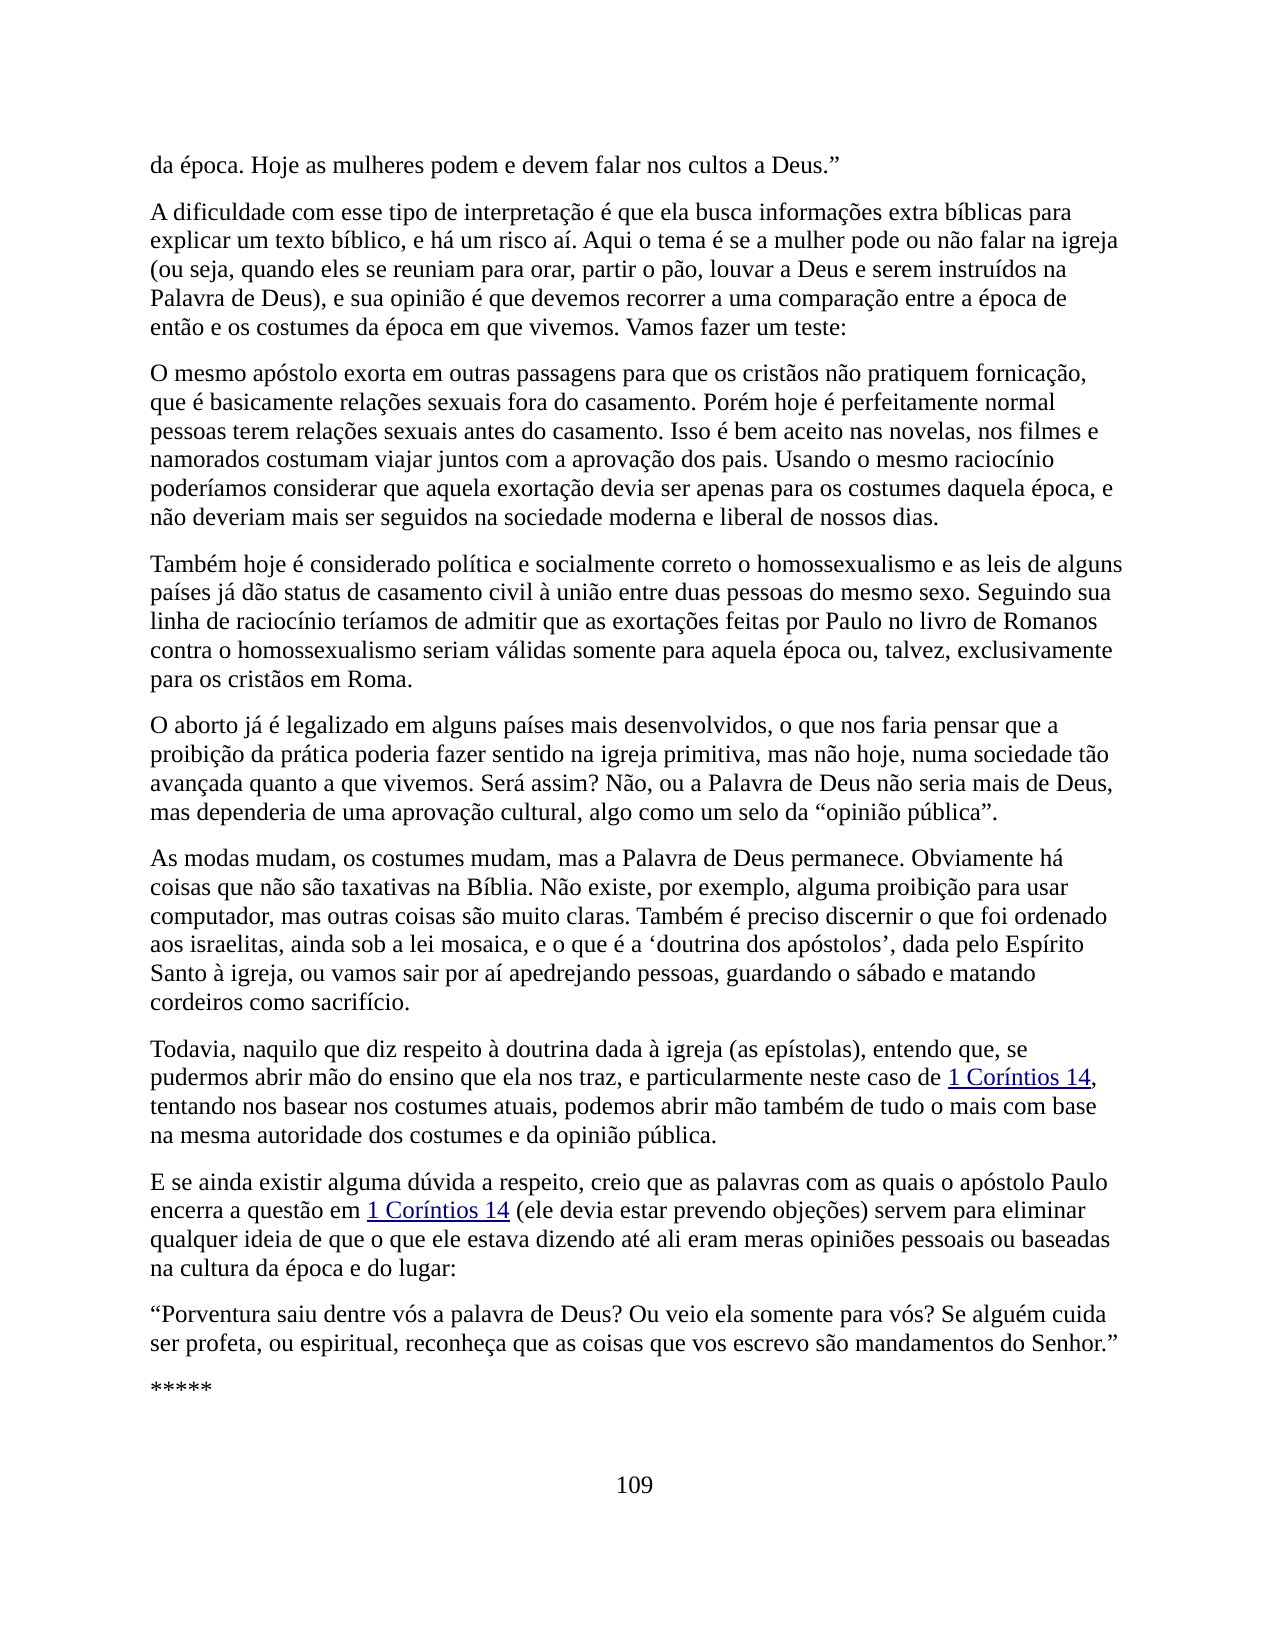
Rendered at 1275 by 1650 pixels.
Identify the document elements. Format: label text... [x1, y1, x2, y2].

text da época. Hoje as mulheres podem e devem falar nos cultos a Deus.” [150, 150, 1125, 179]
text Todavia, naquilo que diz respeito à doutrina dada à igreja (as epístolas), entendo que, se pudermos abrir mão do ensino que ela nos traz, e particularmente neste caso de 1 Coríntios 14, tentando nos basear nos costumes atuais, podemos abrir mão também de tudo o mais com base na mesma autoridade dos costumes e da opinião pública. [150, 1034, 1125, 1149]
text A dificuldade com esse tipo de interpretação é que ela busca informações extra bíblicas para explicar um texto bíblico, e há um risco aí. Aqui o tema é se a mulher pode ou não falar na igreja (ou seja, quando eles se reuniam para orar, partir o pão, louvar a Deus e serem instruídos na Palavra de Deus), e sua opinião é que devemos recorrer a uma comparação entre a época de então e os costumes da época em que vivemos. Vamos fazer um teste: [150, 197, 1125, 340]
text O mesmo apóstolo exorta em outras passagens para que os cristãos não pratiquem fornicação, que é basicamente relações sexuais fora do casamento. Porém hoje é perfeitamente normal pessoas terem relações sexuais antes do casamento. Isso é bem aceito nas novelas, nos filmes e namorados costumam viajar juntos com a aprovação dos pais. Usando o mesmo raciocínio poderíamos considerar que aquela exortação devia ser apenas para os costumes daquela época, e não deveriam mais ser seguidos na sociedade moderna e liberal de nossos dias. [150, 358, 1125, 531]
text As modas mudam, os costumes mudam, mas a Palavra de Deus permanece. Obviamente há coisas que não são taxativas na Bíblia. Não existe, por exemplo, alguma proibição para usar computador, mas outras coisas são muito claras. Também é preciso discernir o que foi ordenado aos israelitas, ainda sob a lei mosaica, e o que é a ‘doutrina dos apóstolos’, dada pelo Espírito Santo à igreja, ou vamos sair por aí apedrejando pessoas, guardando o sábado e matando cordeiros como sacrifício. [150, 843, 1125, 1016]
text “Porventura saiu dentre vós a palavra de Deus? Ou veio ela somente para vós? Se alguém cuida ser profeta, ou espiritual, reconheça que as coisas que vos escrevo são mandamentos do Senhor.” [150, 1299, 1125, 1357]
text ***** [150, 1375, 1125, 1404]
text O aborto já é legalizado em alguns países mais desenvolvidos, o que nos faria pensar que a proibição da prática poderia fazer sentido na igreja primitiva, mas não hoje, numa sociedade tão avançada quanto a que vivemos. Será assim? Não, ou a Palavra de Deus não seria mais de Deus, mas dependeria de uma aprovação cultural, algo como um selo da “opinião pública”. [150, 710, 1125, 825]
text Também hoje é considerado política e socialmente correto o homossexualismo e as leis de alguns países já dão status de casamento civil à união entre duas pessoas do mesmo sexo. Seguindo sua linha de raciocínio teríamos de admitir que as exortações feitas por Paulo no livro de Romanos contra o homossexualismo seriam válidas somente para aquela época ou, talvez, exclusivamente para os cristãos em Roma. [150, 549, 1125, 692]
text E se ainda existir alguma dúvida a respeito, creio que as palavras com as quais o apóstolo Paulo encerra a questão em 1 Coríntios 14 (ele devia estar prevendo objeções) servem para eliminar qualquer ideia de que o que ele estava dizendo até ali eram meras opiniões pessoais ou baseadas na cultura da época e do lugar: [150, 1167, 1125, 1282]
